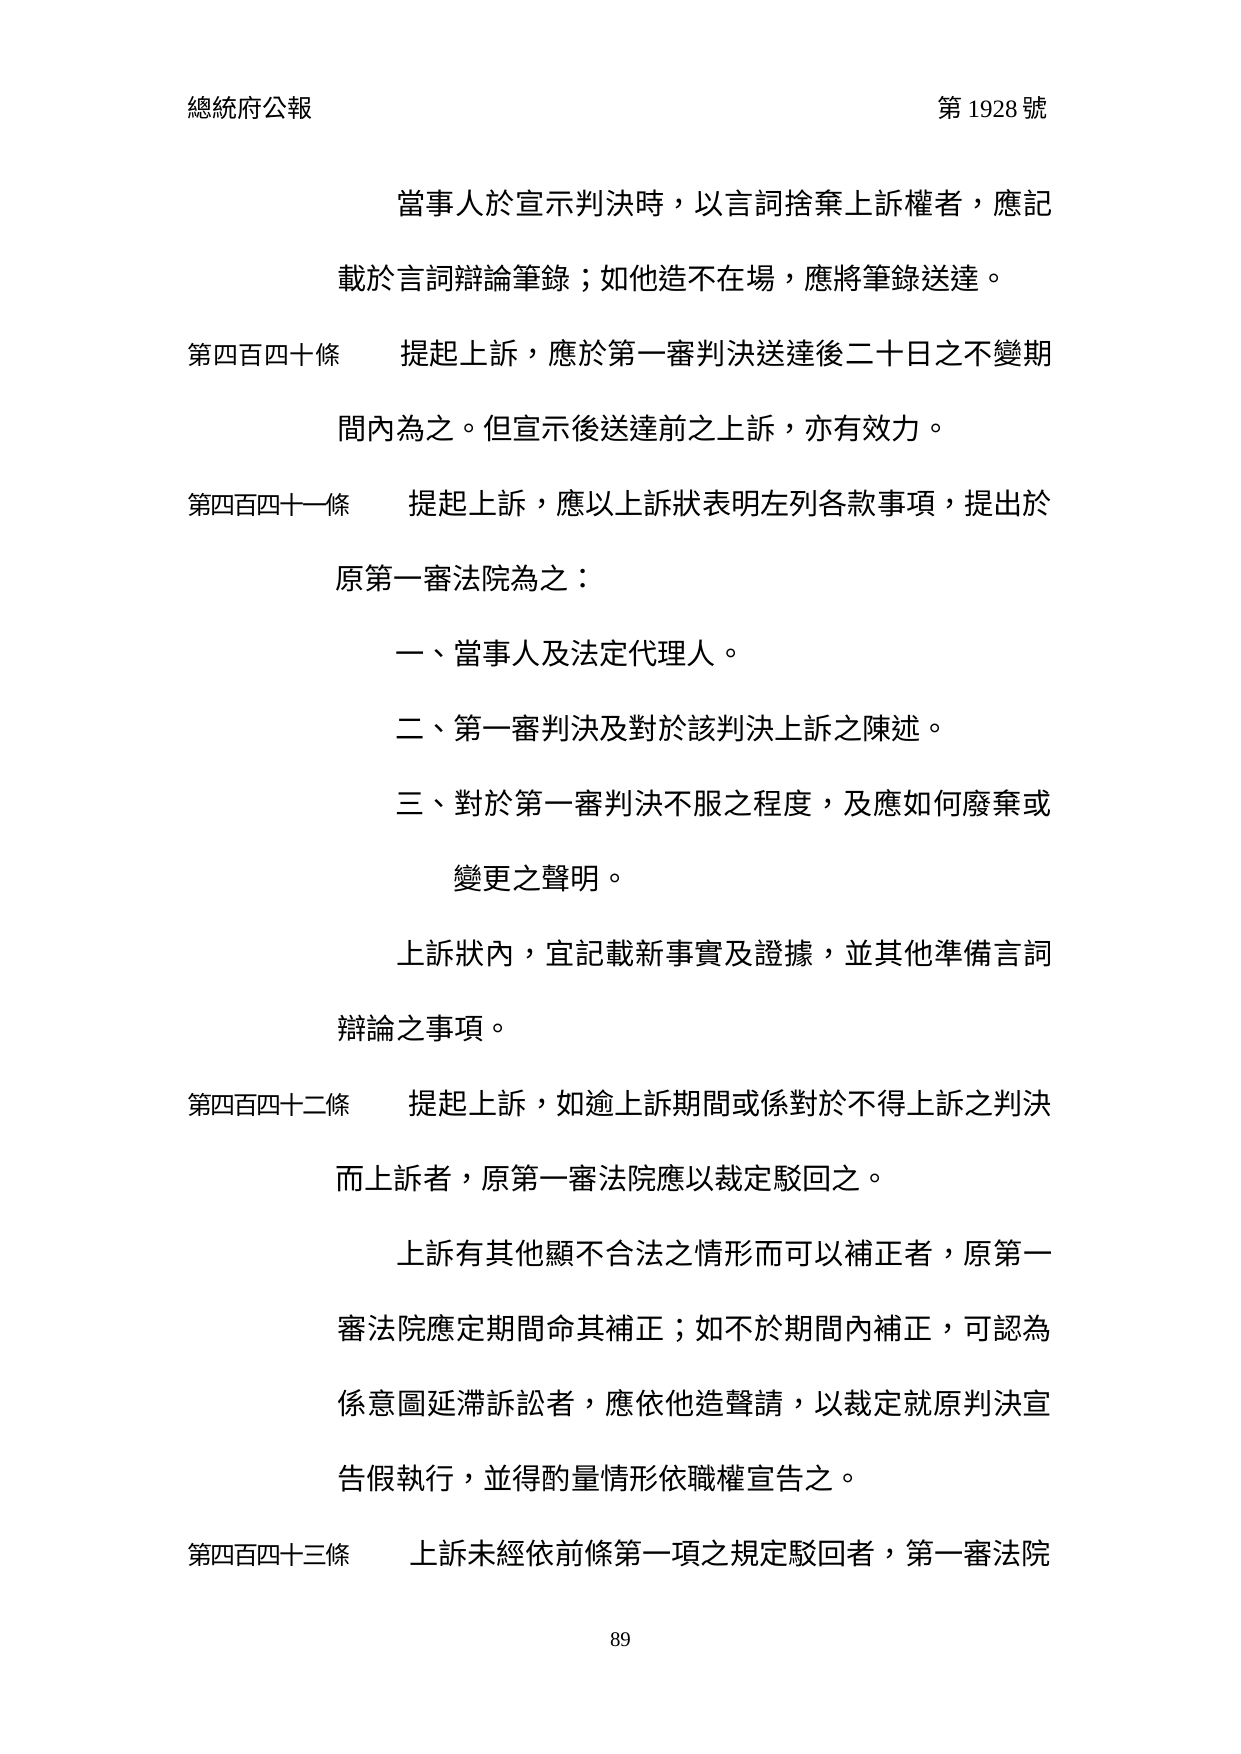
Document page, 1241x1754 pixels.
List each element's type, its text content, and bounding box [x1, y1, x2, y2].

text 二、第一審判決及對於該判決上訴之陳述。 [395, 689, 1053, 764]
text 第四百四十三條 上訴未經依前條第一項之規定駁回者，第一審法院 [187, 1514, 1053, 1589]
text 第四百四十條 提起上訴，應於第一審判決送達後二十日之不變期間內為之。但宣示後送達前之上訴，亦有效力。 [187, 314, 1053, 464]
text 第四百四十一條 提起上訴，應以上訴狀表明左列各款事項，提出於原第一審法院為之： [187, 464, 1053, 614]
text 一、當事人及法定代理人。 [395, 614, 1053, 689]
text 三、對於第一審判決不服之程度，及應如何廢棄或變更之聲明。 [395, 764, 1053, 914]
text 上訴有其他顯不合法之情形而可以補正者，原第一審法院應定期間命其補正；如不於期間內補正，可認為係意圖延滯訴訟者，應依他造聲請，以裁定就原判決宣告假執行，並得酌量情形依職權宣告之。 [337, 1214, 1053, 1514]
text 當事人於宣示判決時，以言詞捨棄上訴權者，應記載於言詞辯論筆錄；如他造不在場，應將筆錄送達。 [337, 164, 1053, 314]
text 第四百四十二條 提起上訴，如逾上訴期間或係對於不得上訴之判決而上訴者，原第一審法院應以裁定駁回之。 [187, 1064, 1053, 1214]
text 上訴狀內，宜記載新事實及證據，並其他準備言詞辯論之事項。 [337, 914, 1053, 1064]
